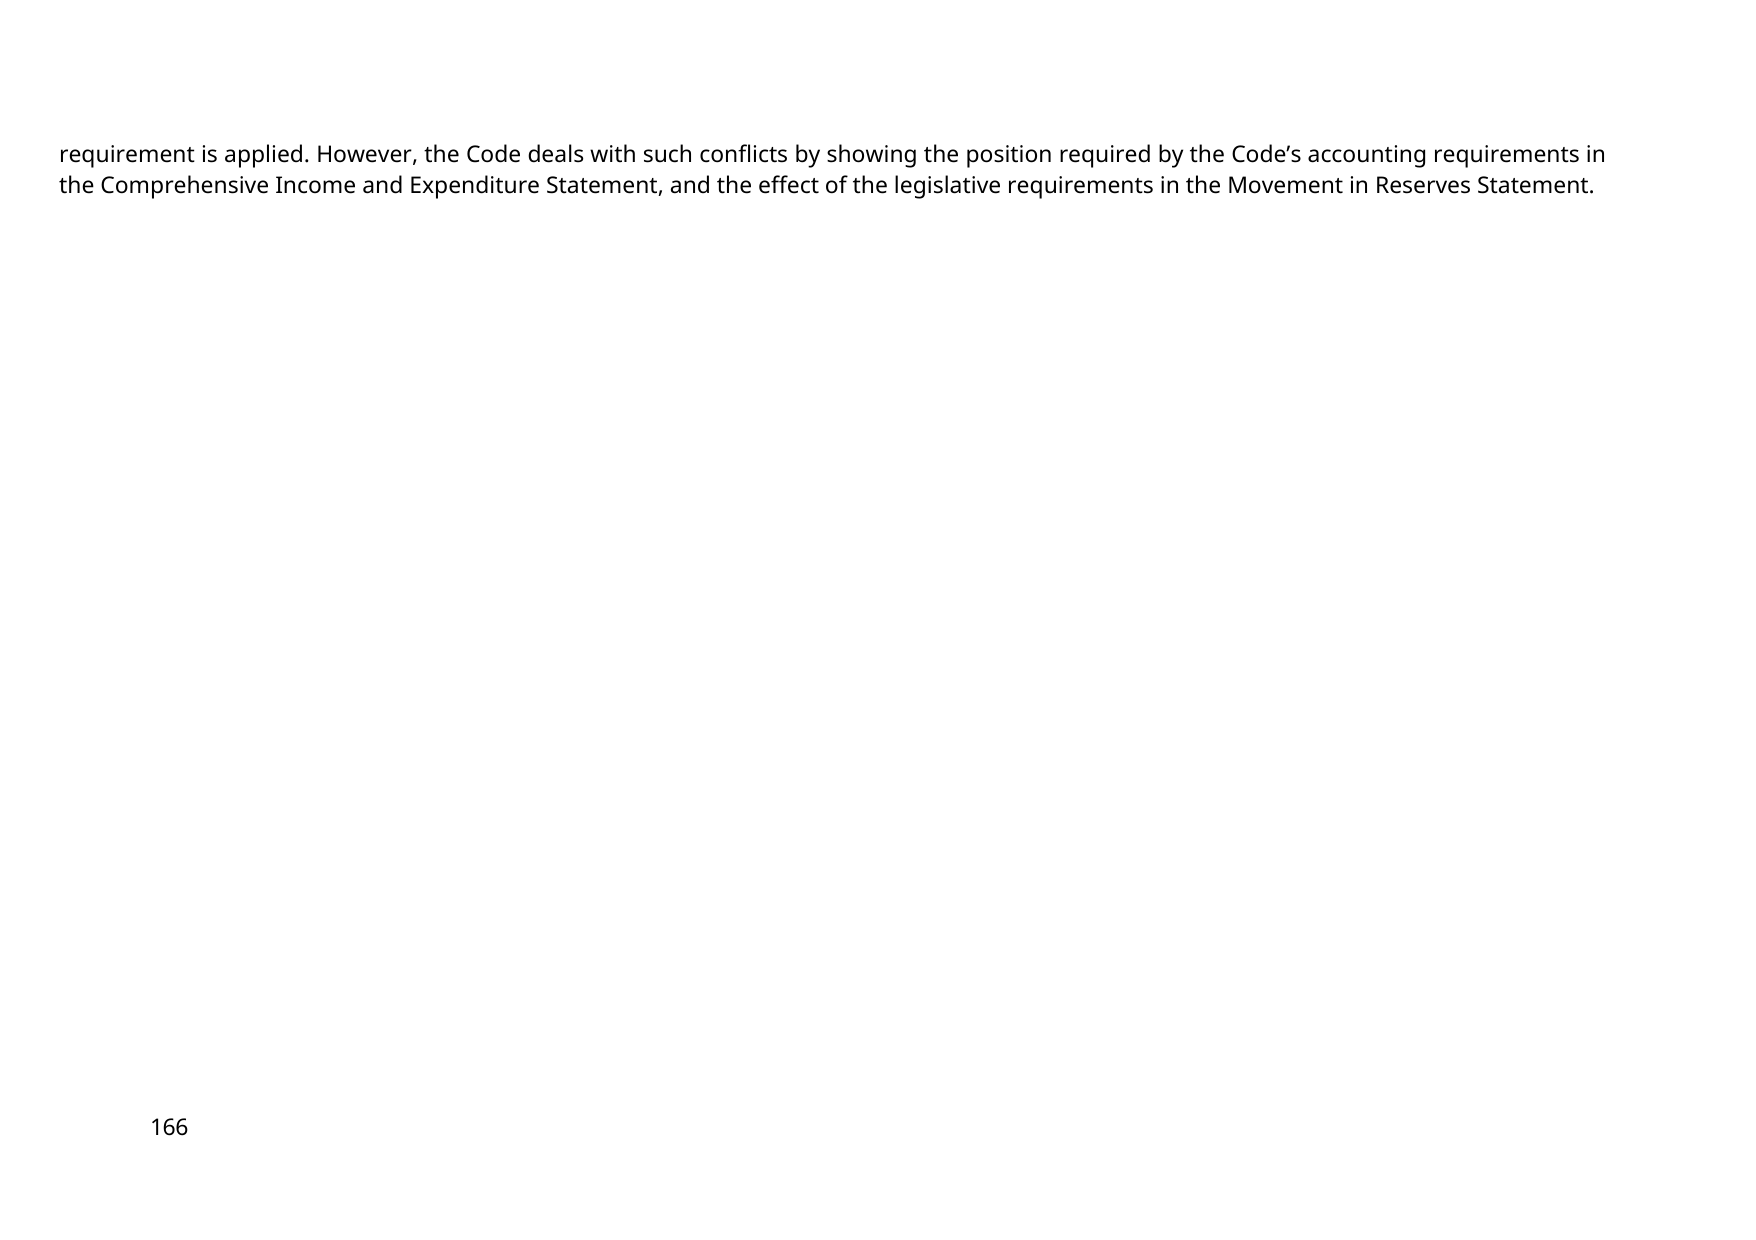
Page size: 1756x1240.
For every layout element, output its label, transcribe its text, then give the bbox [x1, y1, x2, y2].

list requirement is applied. However, the Code deals with such conflicts by showing the position required by the Code’s accounting requirements in the Comprehensive Income and Expenditure Statement, and the effect of the legislative requirements in the Movement in Reserves Statement. [59, 137, 1606, 200]
